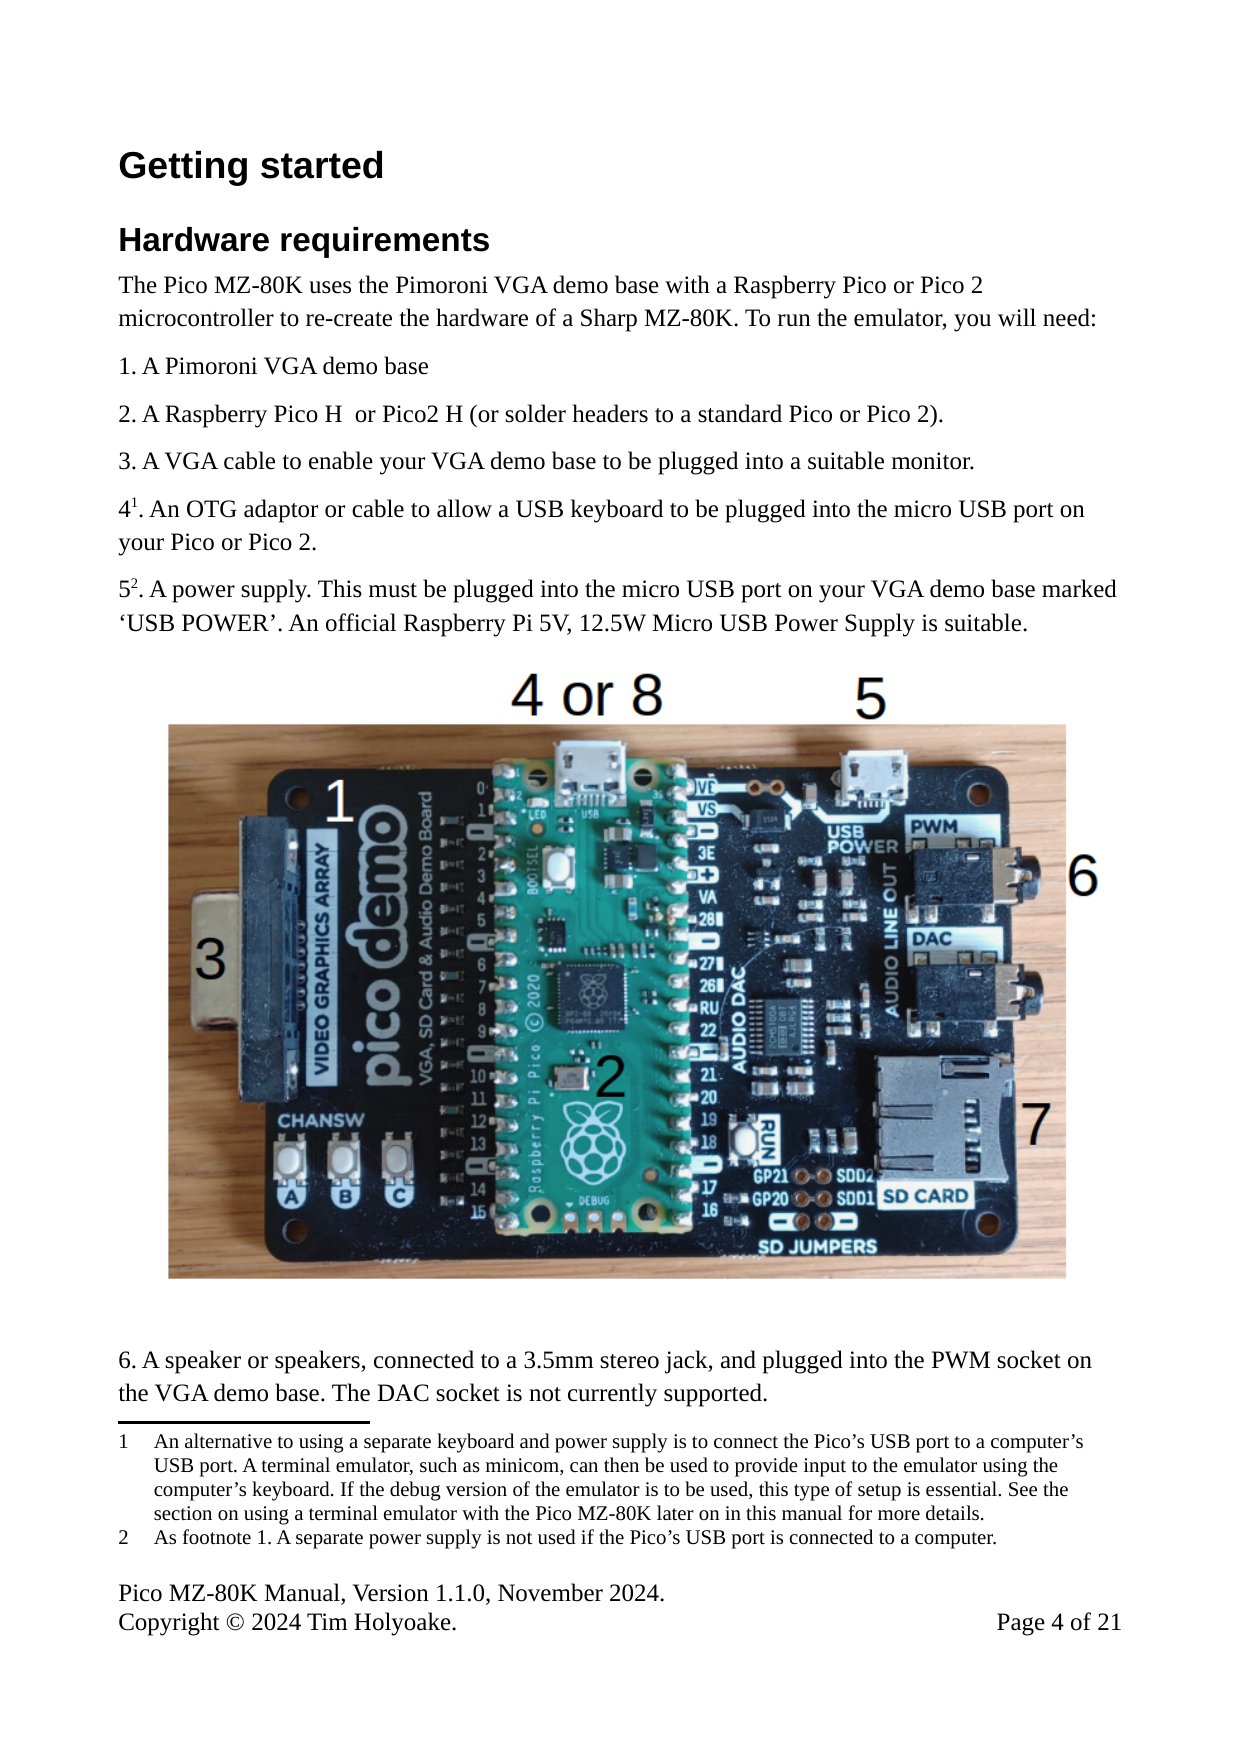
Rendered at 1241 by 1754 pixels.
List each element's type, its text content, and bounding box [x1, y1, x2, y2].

text 6. A speaker or speakers, connected to a 3.5mm stereo jack, and plugged into the PWM socket on the VGA demo base. The DAC socket is not currently supported. [118, 1342, 1122, 1407]
text An alternative to using a separate keyboard and power supply is to connect the Pico’s USB port to a computer’s USB port. A terminal emulator, such as minicom, can then be used to provide input to the emulator using the computer’s keyboard. If the debug version of the emulator is to be used, this type of setup is essential. See the section on using a terminal emulator with the Pico MZ-80K later on in this manual for more details. [118, 1428, 1122, 1525]
subtitle Getting started [118, 143, 1122, 186]
text As footnote 1. A separate power supply is not used if the Pico’s USB port is connected to a computer. [118, 1525, 1122, 1549]
subtitle Hardware requirements [118, 219, 1122, 258]
text The Pico MZ-80K uses the Pimoroni VGA demo base with a Raspberry Pico or Pico 2 microcontroller to re-create the hardware of a Sharp MZ-80K. To run the emulator, you will need: [118, 271, 1122, 332]
text 5. A power supply. This must be plugged into the micro USB port on your VGA demo base marked ‘USB POWER’. An official Raspberry Pi 5V, 12.5W Micro USB Power Supply is suitable. [118, 574, 1122, 636]
text 1. A Pimoroni VGA demo base [118, 351, 1122, 380]
text 3. A VGA cable to enable your VGA demo base to be plugged into a suitable monitor. [118, 446, 1122, 475]
text 2. A Raspberry Pico H or Pico2 H (or solder headers to a standard Pico or Pico 2). [118, 399, 1122, 427]
text 4. An OTG adaptor or cable to allow a USB keyboard to be plugged into the micro USB port on your Pico or Pico 2. [118, 494, 1122, 556]
picture [118, 655, 1123, 1342]
